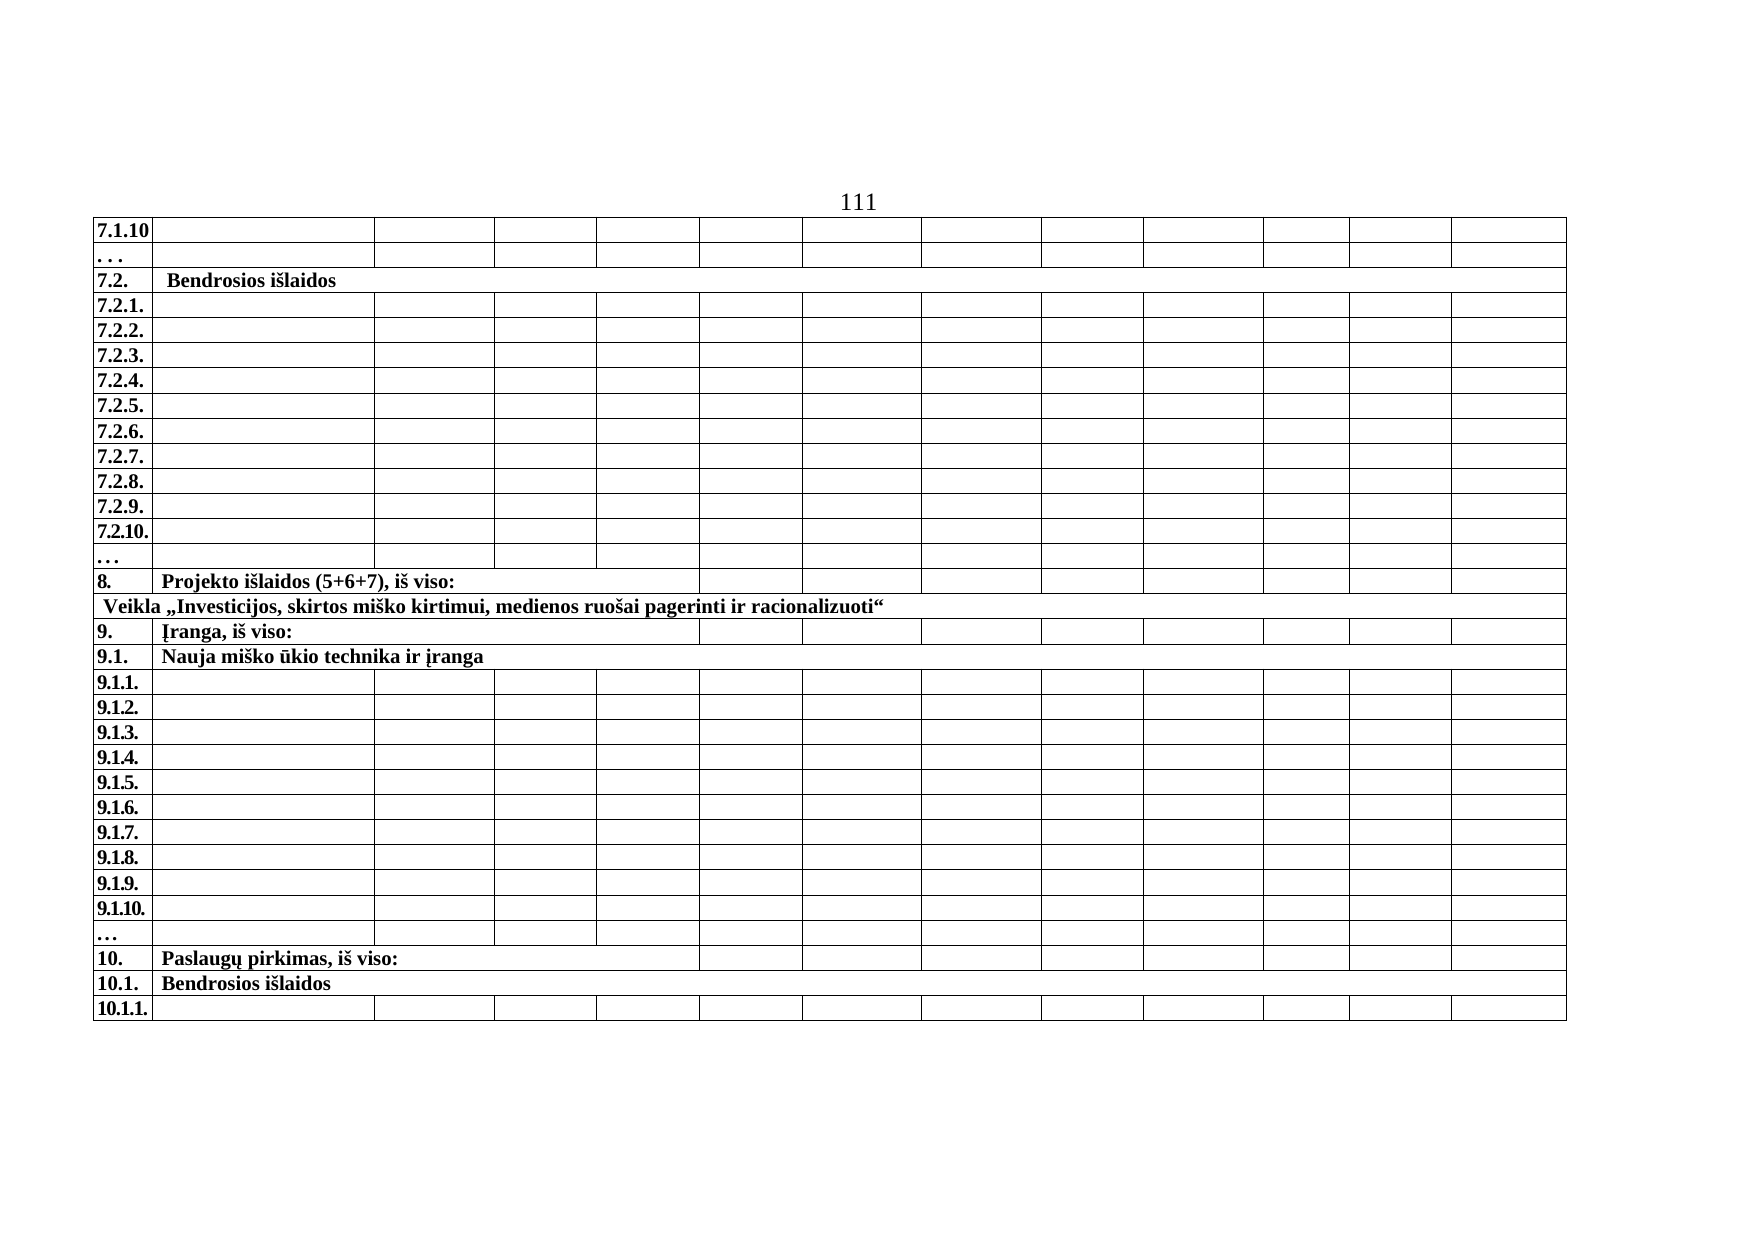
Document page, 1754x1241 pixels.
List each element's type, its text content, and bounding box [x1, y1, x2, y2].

table_cell [375, 343, 494, 367]
table_cell [1042, 343, 1143, 367]
table_cell [375, 845, 494, 869]
table_cell [700, 569, 802, 593]
table_cell [375, 720, 494, 744]
table_cell [495, 695, 596, 719]
table_cell [1264, 519, 1349, 543]
table_cell [1350, 243, 1451, 267]
table_cell [1350, 695, 1451, 719]
table_cell [1452, 569, 1566, 593]
table_cell [1144, 343, 1263, 367]
table_cell [803, 946, 921, 970]
table_cell [375, 921, 494, 945]
table_cell [1452, 243, 1566, 267]
table_cell [700, 670, 802, 694]
table_cell Paslaugų pirkimas, iš viso: [153, 946, 699, 970]
table_cell . . . [94, 544, 152, 568]
table_cell [803, 444, 921, 468]
table_cell [1452, 368, 1566, 392]
table_cell [803, 544, 921, 568]
table_cell [1452, 845, 1566, 869]
table_cell [1144, 720, 1263, 744]
table_cell [375, 318, 494, 342]
table_cell [1042, 795, 1143, 819]
table_cell [700, 519, 802, 543]
table_cell [1042, 845, 1143, 869]
table_cell [597, 519, 699, 543]
table_cell [1144, 469, 1263, 493]
table_cell [495, 343, 596, 367]
table_cell 10.1. [94, 971, 152, 995]
table_cell [153, 469, 374, 493]
table_cell [597, 243, 699, 267]
table_cell [922, 896, 1041, 919]
table_cell [495, 519, 596, 543]
table_cell [1264, 343, 1349, 367]
table_cell [700, 946, 802, 970]
table_cell [153, 870, 374, 894]
table_cell [700, 921, 802, 945]
table_cell [922, 745, 1041, 769]
table_cell [597, 293, 699, 317]
table_cell [153, 996, 374, 1020]
table_cell 7.2. [94, 268, 152, 292]
table_cell [1042, 870, 1143, 894]
table_cell [803, 394, 921, 417]
table_cell [597, 469, 699, 493]
table_cell [495, 896, 596, 919]
table_cell [495, 845, 596, 869]
table_cell [1144, 921, 1263, 945]
table_cell 8. [94, 569, 152, 593]
table_cell [375, 870, 494, 894]
table_cell [1042, 544, 1143, 568]
table_cell [495, 419, 596, 443]
table_cell [922, 318, 1041, 342]
table_cell [1264, 444, 1349, 468]
table_cell [922, 845, 1041, 869]
table_cell [1042, 368, 1143, 392]
table_cell [1042, 469, 1143, 493]
table_cell [1264, 218, 1349, 242]
table_cell [1350, 820, 1451, 844]
table_cell [922, 795, 1041, 819]
table_cell [597, 419, 699, 443]
table_cell [1144, 318, 1263, 342]
table_cell [803, 845, 921, 869]
table_cell [1144, 619, 1263, 643]
table_cell [1264, 996, 1349, 1020]
table_cell [375, 293, 494, 317]
table_cell 9.1.9. [94, 870, 152, 894]
table_cell 7.2.3. [94, 343, 152, 367]
table_cell [1042, 494, 1143, 518]
table_cell [495, 770, 596, 794]
table_cell [1452, 946, 1566, 970]
table_cell [1350, 293, 1451, 317]
table_cell Įranga, iš viso: [153, 619, 699, 643]
table_cell [1042, 218, 1143, 242]
table_cell [803, 569, 921, 593]
table_cell [1264, 720, 1349, 744]
table_cell [153, 745, 374, 769]
table_cell [597, 368, 699, 392]
table_cell [1350, 795, 1451, 819]
table_cell [1042, 293, 1143, 317]
table_cell [597, 795, 699, 819]
table_cell [375, 896, 494, 919]
table_cell [1144, 544, 1263, 568]
table_cell [1452, 820, 1566, 844]
table_cell . . . [94, 243, 152, 267]
table_cell [1042, 946, 1143, 970]
table_cell [803, 745, 921, 769]
table_cell 7.1.10 [94, 218, 152, 242]
table_cell [922, 469, 1041, 493]
table_cell [153, 343, 374, 367]
table_cell [375, 745, 494, 769]
table_cell [922, 494, 1041, 518]
table_cell [1042, 745, 1143, 769]
table_cell [1350, 921, 1451, 945]
table_cell 9.1.5. [94, 770, 152, 794]
table_cell 7.2.9. [94, 494, 152, 518]
table_cell [1264, 845, 1349, 869]
table_cell [597, 921, 699, 945]
table_cell Bendrosios išlaidos [153, 971, 1566, 995]
table_cell [803, 494, 921, 518]
table_cell [153, 293, 374, 317]
table_cell [597, 820, 699, 844]
table_cell [922, 870, 1041, 894]
table_cell [922, 670, 1041, 694]
table_cell [1042, 695, 1143, 719]
table_cell [1264, 368, 1349, 392]
table_cell [1144, 368, 1263, 392]
table_cell [1452, 870, 1566, 894]
table_cell [1350, 770, 1451, 794]
table_cell [1264, 544, 1349, 568]
table_cell [700, 419, 802, 443]
table_cell 9.1.8. [94, 845, 152, 869]
table_cell [1350, 544, 1451, 568]
table_cell [597, 896, 699, 919]
table_cell 9.1.10. [94, 896, 152, 919]
table_cell [495, 870, 596, 894]
table_cell [700, 243, 802, 267]
table_cell [1264, 469, 1349, 493]
table_cell [700, 318, 802, 342]
table_cell [922, 695, 1041, 719]
table_cell 9.1.3. [94, 720, 152, 744]
table_cell [495, 368, 596, 392]
table_cell [700, 695, 802, 719]
table_cell [700, 770, 802, 794]
table_cell . . . [94, 921, 152, 945]
table_cell [597, 720, 699, 744]
table_cell [153, 444, 374, 468]
table_cell [1452, 921, 1566, 945]
table_cell [803, 419, 921, 443]
table_cell [922, 419, 1041, 443]
table_cell [1144, 419, 1263, 443]
table_cell [1144, 820, 1263, 844]
table_cell [1042, 619, 1143, 643]
table_cell [597, 394, 699, 417]
table_cell [1042, 921, 1143, 945]
table_cell [495, 795, 596, 819]
table_cell [1042, 569, 1143, 593]
table_cell [1144, 670, 1263, 694]
table_cell [700, 394, 802, 417]
table_cell [1144, 946, 1263, 970]
table_cell [375, 394, 494, 417]
table_cell 7.2.8. [94, 469, 152, 493]
table_cell [153, 820, 374, 844]
table_cell [597, 745, 699, 769]
table_cell [700, 720, 802, 744]
table_cell [922, 544, 1041, 568]
table_cell [495, 494, 596, 518]
table_cell [495, 218, 596, 242]
table_cell [803, 870, 921, 894]
table_cell [1144, 519, 1263, 543]
table_cell [922, 343, 1041, 367]
table_cell 7.2.10. [94, 519, 152, 543]
table_cell Bendrosios išlaidos [153, 268, 1566, 292]
table_cell 7.2.5. [94, 394, 152, 417]
table_cell 9.1.4. [94, 745, 152, 769]
table_cell [922, 368, 1041, 392]
table_cell [1452, 293, 1566, 317]
table_cell [153, 896, 374, 919]
table_cell [597, 870, 699, 894]
table_cell [1264, 394, 1349, 417]
table_cell [375, 770, 494, 794]
table_cell [1042, 444, 1143, 468]
table_cell [1144, 870, 1263, 894]
table_cell [375, 519, 494, 543]
table_cell 7.2.1. [94, 293, 152, 317]
table_cell [1350, 469, 1451, 493]
table_cell Projekto išlaidos (5+6+7), iš viso: [153, 569, 699, 593]
table_cell [1452, 394, 1566, 417]
table_cell [1452, 745, 1566, 769]
table_cell [375, 218, 494, 242]
table_cell [153, 368, 374, 392]
table_cell [803, 670, 921, 694]
table_cell [495, 394, 596, 417]
table_cell [1264, 695, 1349, 719]
table_cell [1042, 243, 1143, 267]
table_cell [1350, 318, 1451, 342]
table_cell [1452, 343, 1566, 367]
table_cell [922, 946, 1041, 970]
table_cell [1042, 318, 1143, 342]
table_cell [1350, 519, 1451, 543]
table_cell [495, 243, 596, 267]
table_cell [1144, 293, 1263, 317]
table_cell [922, 444, 1041, 468]
table_cell [597, 343, 699, 367]
table_cell [1144, 745, 1263, 769]
table_cell [597, 845, 699, 869]
table_cell [922, 243, 1041, 267]
table_cell 10.1.1. [94, 996, 152, 1020]
table_cell [495, 745, 596, 769]
table_cell [1452, 444, 1566, 468]
table_cell [1144, 243, 1263, 267]
table_cell [1264, 946, 1349, 970]
table_cell 7.2.2. [94, 318, 152, 342]
table_cell [922, 820, 1041, 844]
table_cell [153, 494, 374, 518]
table_cell [597, 444, 699, 468]
table_cell [375, 494, 494, 518]
table_cell [597, 494, 699, 518]
table_cell [700, 820, 802, 844]
table_cell [922, 619, 1041, 643]
table_cell 9.1.6. [94, 795, 152, 819]
table_cell [1144, 494, 1263, 518]
table_cell [803, 770, 921, 794]
table_cell [1452, 419, 1566, 443]
table_cell [1144, 444, 1263, 468]
table_cell [375, 670, 494, 694]
table_cell [1350, 670, 1451, 694]
table_cell [1042, 896, 1143, 919]
table_cell [1042, 720, 1143, 744]
table_cell 9.1.2. [94, 695, 152, 719]
table_cell [1452, 318, 1566, 342]
table_cell [153, 318, 374, 342]
table_cell [1042, 419, 1143, 443]
table_cell [153, 243, 374, 267]
table_cell [700, 870, 802, 894]
table_cell [1264, 419, 1349, 443]
table_cell [700, 444, 802, 468]
table_cell [1264, 243, 1349, 267]
table_cell [1350, 343, 1451, 367]
table_cell [1264, 745, 1349, 769]
table_cell [1452, 996, 1566, 1020]
table_cell [495, 293, 596, 317]
table_cell [803, 519, 921, 543]
table_cell [597, 218, 699, 242]
table_cell [803, 619, 921, 643]
table_cell [1452, 896, 1566, 919]
table_cell [1042, 519, 1143, 543]
table_cell [1264, 670, 1349, 694]
table_cell [153, 770, 374, 794]
table_cell [375, 419, 494, 443]
table_cell [1452, 544, 1566, 568]
table_cell [1264, 870, 1349, 894]
table_cell [1264, 820, 1349, 844]
table_cell [1350, 845, 1451, 869]
table_cell [700, 218, 802, 242]
table_cell [153, 670, 374, 694]
table_cell [1350, 368, 1451, 392]
table_cell [375, 368, 494, 392]
table_cell [1264, 318, 1349, 342]
table_cell [1042, 394, 1143, 417]
table_cell [153, 695, 374, 719]
table_cell [1350, 569, 1451, 593]
table_cell [153, 720, 374, 744]
table_cell [922, 519, 1041, 543]
table_cell [495, 469, 596, 493]
table_cell [1042, 996, 1143, 1020]
table_cell [700, 343, 802, 367]
table_cell [803, 368, 921, 392]
table_cell [1264, 293, 1349, 317]
table_cell [153, 921, 374, 945]
table_cell 9.1. [94, 645, 152, 668]
table_cell [1350, 619, 1451, 643]
table_cell [922, 394, 1041, 417]
table_cell [803, 820, 921, 844]
table_cell [375, 243, 494, 267]
table_cell [1350, 444, 1451, 468]
table_cell 9. [94, 619, 152, 643]
table_cell [700, 896, 802, 919]
table_cell [803, 293, 921, 317]
table_cell [1452, 795, 1566, 819]
table_cell [495, 921, 596, 945]
table_cell [1452, 720, 1566, 744]
table_cell [922, 569, 1041, 593]
table_cell [700, 619, 802, 643]
table_cell [375, 444, 494, 468]
table_cell [597, 670, 699, 694]
table_cell [1144, 770, 1263, 794]
table_cell [375, 820, 494, 844]
table_cell Veikla „Investicijos, skirtos miško kirtimui, medienos ruošai pagerinti ir racionalizuoti“ [94, 594, 1566, 618]
table_cell [1452, 695, 1566, 719]
table_cell [1144, 795, 1263, 819]
table_cell [1042, 770, 1143, 794]
table_cell [495, 720, 596, 744]
table_cell [700, 469, 802, 493]
table_cell [1144, 569, 1263, 593]
table_cell [1264, 795, 1349, 819]
table_cell [153, 394, 374, 417]
table_cell Nauja miško ūkio technika ir įranga [153, 645, 1566, 668]
table_cell [1350, 218, 1451, 242]
table_cell [1144, 896, 1263, 919]
table_cell [597, 695, 699, 719]
table_cell [700, 795, 802, 819]
table_cell [153, 419, 374, 443]
table_cell [922, 921, 1041, 945]
table_cell [153, 795, 374, 819]
table_cell [922, 720, 1041, 744]
table_cell [375, 695, 494, 719]
table_cell [1264, 494, 1349, 518]
table_cell [1452, 519, 1566, 543]
table_cell [1452, 494, 1566, 518]
table_cell [495, 996, 596, 1020]
table_cell [700, 845, 802, 869]
table_cell [1350, 896, 1451, 919]
table_cell [803, 695, 921, 719]
table_cell [153, 218, 374, 242]
table_cell [375, 996, 494, 1020]
table_cell [1264, 619, 1349, 643]
table_cell [1042, 670, 1143, 694]
table_cell [803, 921, 921, 945]
table_cell [1042, 820, 1143, 844]
table_cell [153, 519, 374, 543]
table_cell [495, 670, 596, 694]
table_cell [1452, 670, 1566, 694]
table_cell 10. [94, 946, 152, 970]
table_cell [1350, 946, 1451, 970]
table_cell [1350, 745, 1451, 769]
table_cell 7.2.4. [94, 368, 152, 392]
table_cell [495, 820, 596, 844]
table_cell [375, 544, 494, 568]
table_cell [700, 293, 802, 317]
table_cell [1452, 218, 1566, 242]
table_cell [803, 218, 921, 242]
table_cell [803, 996, 921, 1020]
table_cell [1350, 870, 1451, 894]
table_cell [803, 318, 921, 342]
table_cell [922, 996, 1041, 1020]
table_cell [922, 293, 1041, 317]
table_cell [803, 469, 921, 493]
table_cell [700, 996, 802, 1020]
table_cell [700, 544, 802, 568]
table_cell [597, 770, 699, 794]
table_cell [1350, 394, 1451, 417]
table_cell [597, 544, 699, 568]
table_cell [1350, 494, 1451, 518]
table_cell [1144, 695, 1263, 719]
table_cell [1144, 845, 1263, 869]
table_cell [922, 218, 1041, 242]
table_cell [375, 795, 494, 819]
table_cell [803, 343, 921, 367]
table_cell [1264, 569, 1349, 593]
table_cell [803, 896, 921, 919]
table_cell 9.1.1. [94, 670, 152, 694]
table_cell [375, 469, 494, 493]
table_cell [922, 770, 1041, 794]
table_cell [1350, 996, 1451, 1020]
table_cell [803, 720, 921, 744]
table_cell [803, 795, 921, 819]
table_cell [1264, 770, 1349, 794]
table_cell [700, 368, 802, 392]
table_cell [495, 444, 596, 468]
table_cell [700, 494, 802, 518]
table_cell [495, 544, 596, 568]
table_cell [1144, 394, 1263, 417]
table_cell [1144, 996, 1263, 1020]
table_cell [597, 318, 699, 342]
table_cell [153, 544, 374, 568]
table_cell [1350, 419, 1451, 443]
table_cell [1452, 469, 1566, 493]
table_cell 9.1.7. [94, 820, 152, 844]
table_cell [803, 243, 921, 267]
table_cell [700, 745, 802, 769]
table_cell [1144, 218, 1263, 242]
table_cell [597, 996, 699, 1020]
table_cell 7.2.7. [94, 444, 152, 468]
table_cell [1452, 770, 1566, 794]
table_cell [153, 845, 374, 869]
table_cell [495, 318, 596, 342]
table_cell [1350, 720, 1451, 744]
table_cell 7.2.6. [94, 419, 152, 443]
table_cell [1264, 921, 1349, 945]
table_cell [1452, 619, 1566, 643]
table_cell [1264, 896, 1349, 919]
